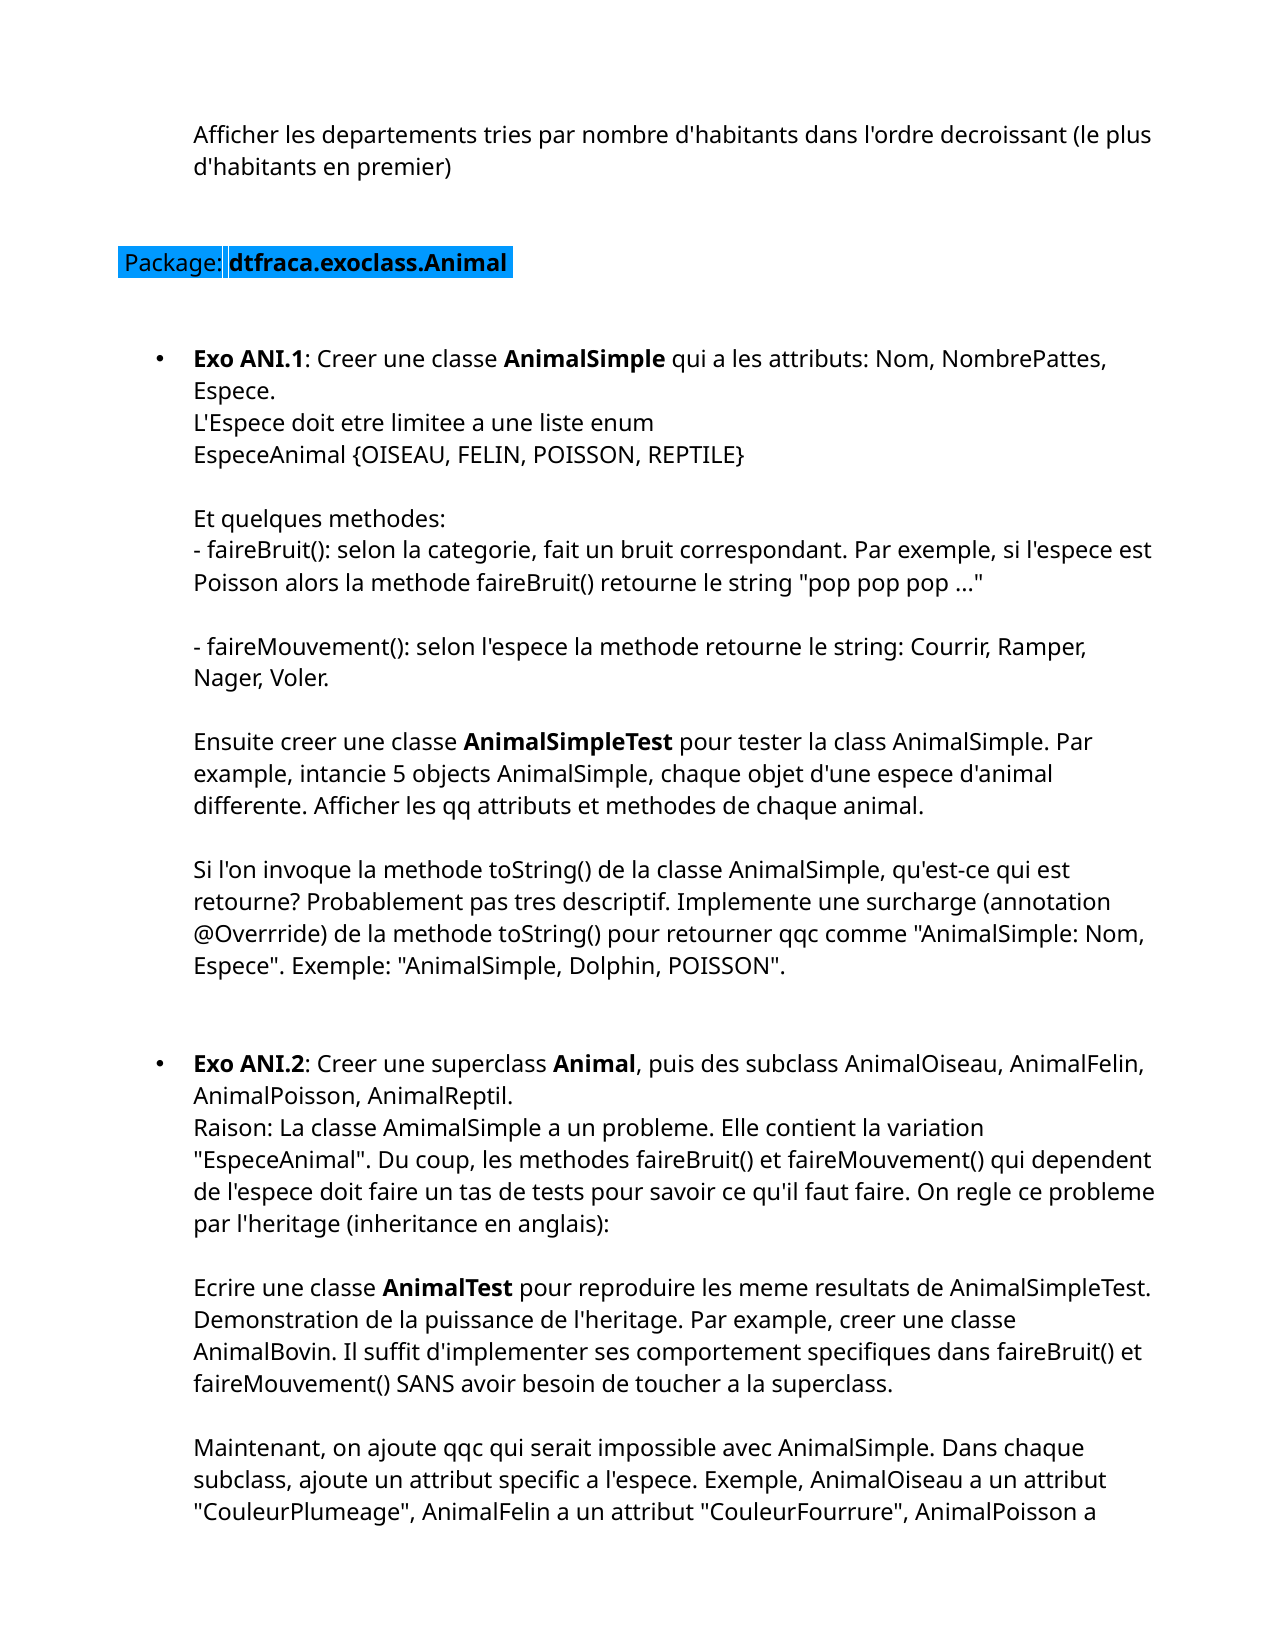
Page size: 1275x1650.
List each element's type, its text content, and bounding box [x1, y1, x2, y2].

list Afficher les departements tries par nombre d'habitants dans l'ordre decroissant (le plus d'habitants en premier) [156, 118, 1157, 182]
list Exo ANI.1: Creer une classe AnimalSimple qui a les attributs: Nom, NombrePattes, Espece. L'Espece doit etre limitee a une liste enum EspeceAnimal {OISEAU, FELIN, POISSON, REPTILE} Et quelques methodes: - faireBruit(): selon la categorie, fait un bruit correspondant. Par exemple, si l'espece est Poisson alors la methode faireBruit() retourne le string "pop pop pop ..." - faireMouvement(): selon l'espece la methode retourne le string: Courrir, Ramper, Nager, Voler. Ensuite creer une classe AnimalSimpleTest pour tester la class AnimalSimple. Par example, intancie 5 objects AnimalSimple, chaque objet d'une espece d'animal differente. Afficher les qq attributs et methodes de chaque animal. Si l'on invoque la methode toString() de la classe AnimalSimple, qu'est-ce qui est retourne? Probablement pas tres descriptif. Implemente une surcharge (annotation @Overrride) de la methode toString() pour retourner qqc comme "AnimalSimple: Nom, Espece". Exemple: "AnimalSimple, Dolphin, POISSON". [156, 342, 1157, 1048]
list Exo ANI.2: Creer une superclass Animal, puis des subclass AnimalOiseau, AnimalFelin, AnimalPoisson, AnimalReptil. Raison: La classe AmimalSimple a un probleme. Elle contient la variation "EspeceAnimal". Du coup, les methodes faireBruit() et faireMouvement() qui dependent de l'espece doit faire un tas de tests pour savoir ce qu'il faut faire. On regle ce probleme par l'heritage (inheritance en anglais): Ecrire une classe AnimalTest pour reproduire les meme resultats de AnimalSimpleTest. Demonstration de la puissance de l'heritage. Par example, creer une classe AnimalBovin. Il suffit d'implementer ses comportement specifiques dans faireBruit() et faireMouvement() SANS avoir besoin de toucher a la superclass. Maintenant, on ajoute qqc qui serait impossible avec AnimalSimple. Dans chaque subclass, ajoute un attribut specific a l'espece. Exemple, AnimalOiseau a un attribut "CouleurPlumeage", AnimalFelin a un attribut "CouleurFourrure", AnimalPoisson a [156, 1048, 1157, 1527]
text Package: dtfraca.exoclass.Animal [118, 246, 1157, 278]
